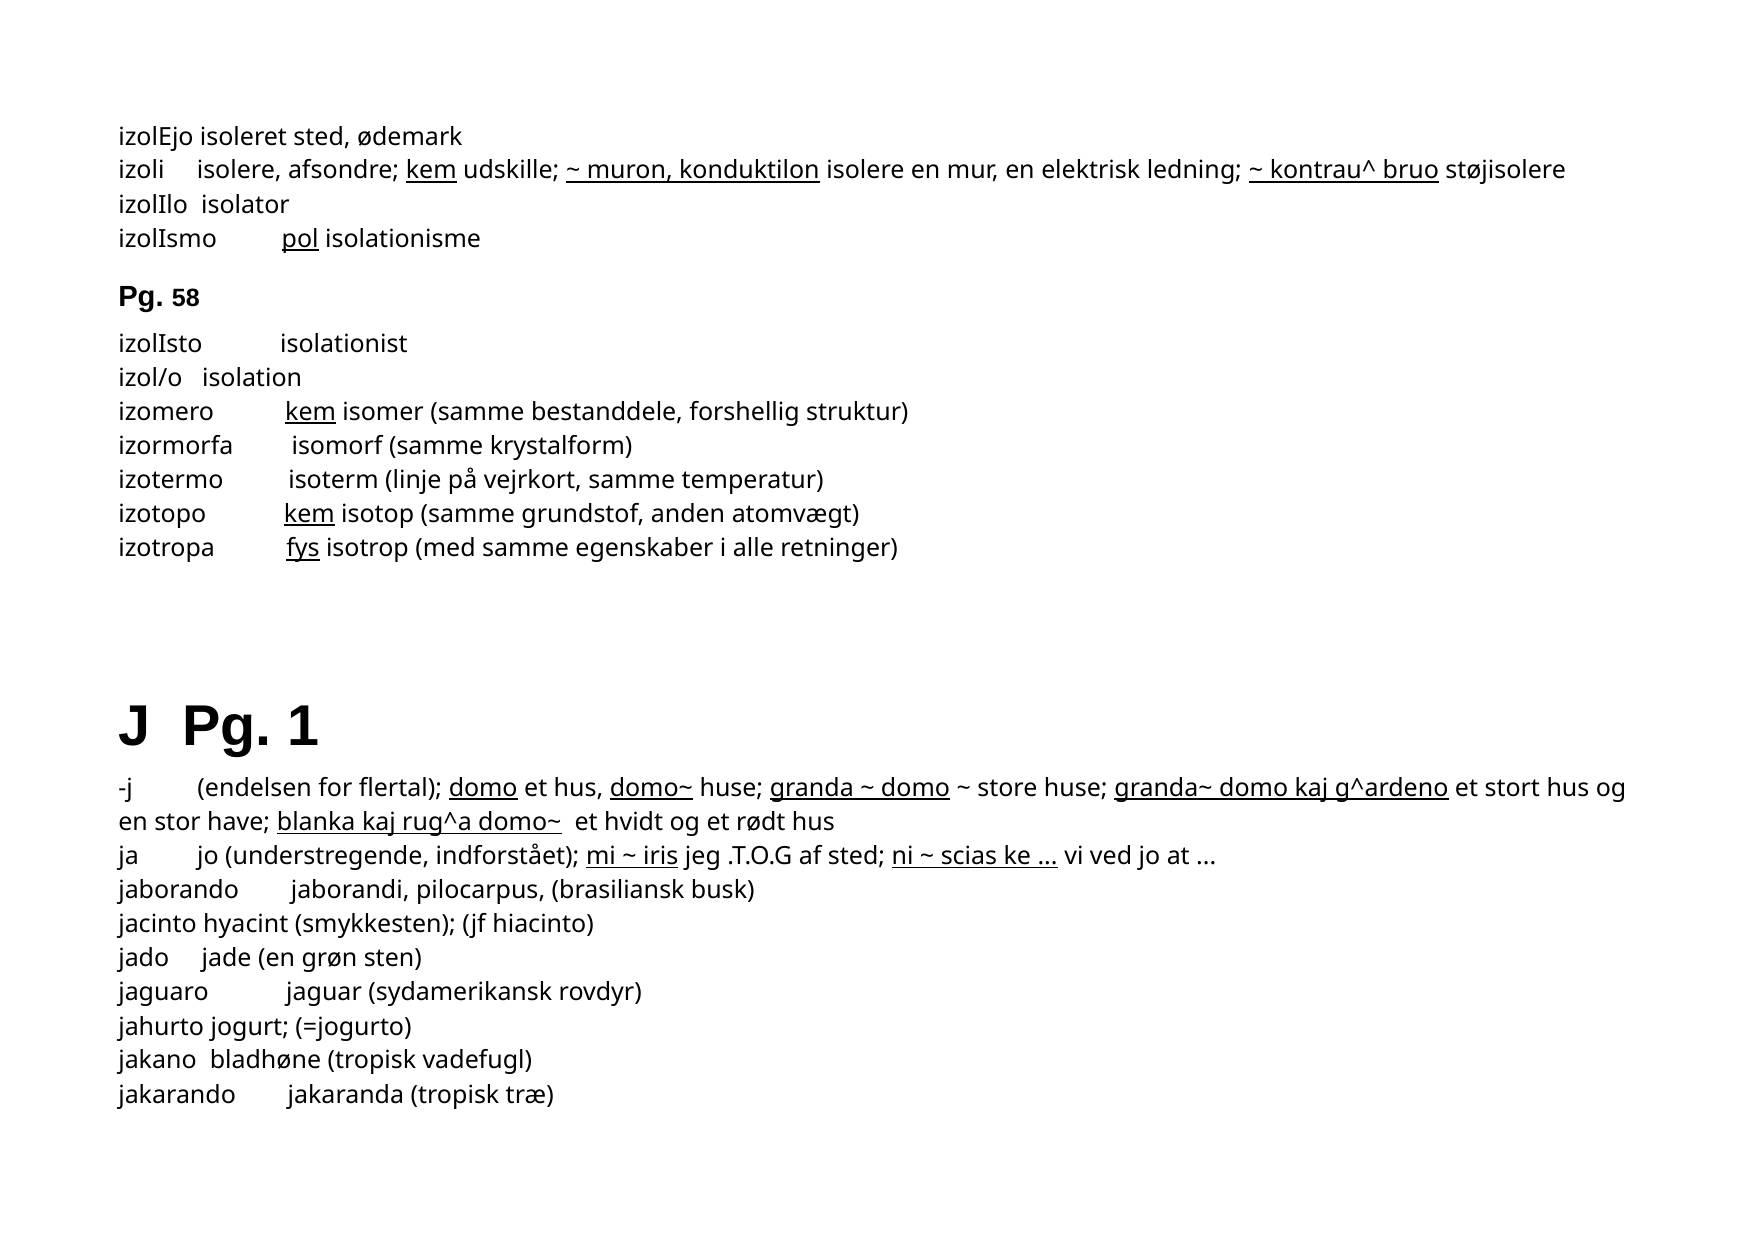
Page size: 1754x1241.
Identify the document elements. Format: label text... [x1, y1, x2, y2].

subtitle Pg. 58 [118, 279, 1636, 313]
text izotermo isoterm (linje på vejrkort, samme temperatur) [118, 462, 1636, 496]
text izol/o isolation [118, 359, 1636, 393]
text izomero kem isomer (samme bestanddele, forshellig struktur) [118, 393, 1636, 428]
text izormorfa isomorf (samme krystalform) [118, 428, 1636, 462]
text jado jade (en grøn sten) [118, 940, 1636, 974]
text izolIsto isolationist [118, 325, 1636, 359]
text jacinto hyacint (smykkesten); (jf hiacinto) [118, 906, 1636, 940]
text izolIlo isolator [118, 186, 1636, 220]
text izoli isolere, afsondre; kem udskille; ~ muron, konduktilon isolere en mur, en elektrisk ledning; ~ kontrau^ bruo støjisolere [118, 152, 1636, 186]
text izotropa fys isotrop (med samme egenskaber i alle retninger) [118, 530, 1636, 564]
text izotopo kem isotop (samme grundstof, anden atomvægt) [118, 496, 1636, 530]
text jakarando jakaranda (tropisk træ) [118, 1076, 1636, 1110]
text jaborando jaborandi, pilocarpus, (brasiliansk busk) [118, 872, 1636, 906]
text jaguaro jaguar (sydamerikansk rovdyr) [118, 974, 1636, 1008]
text izolIsmo pol isolationisme [118, 220, 1636, 254]
text -j (endelsen for flertal); domo et hus, domo~ huse; granda ~ domo ~ store huse; granda~ domo kaj g^ardeno et stort hus og en stor have; blanka kaj rug^a domo~ et hvidt og et rødt hus [118, 770, 1636, 838]
subtitle J Pg. 1 [118, 691, 1636, 757]
text jahurto jogurt; (=jogurto) [118, 1008, 1636, 1042]
text jakano bladhøne (tropisk vadefugl) [118, 1042, 1636, 1076]
text izolEjo isoleret sted, ødemark [118, 118, 1636, 152]
text ja jo (understregende, indforstået); mi ~ iris jeg .T.O.G af sted; ni ~ scias ke ... vi ved jo at ... [118, 838, 1636, 872]
